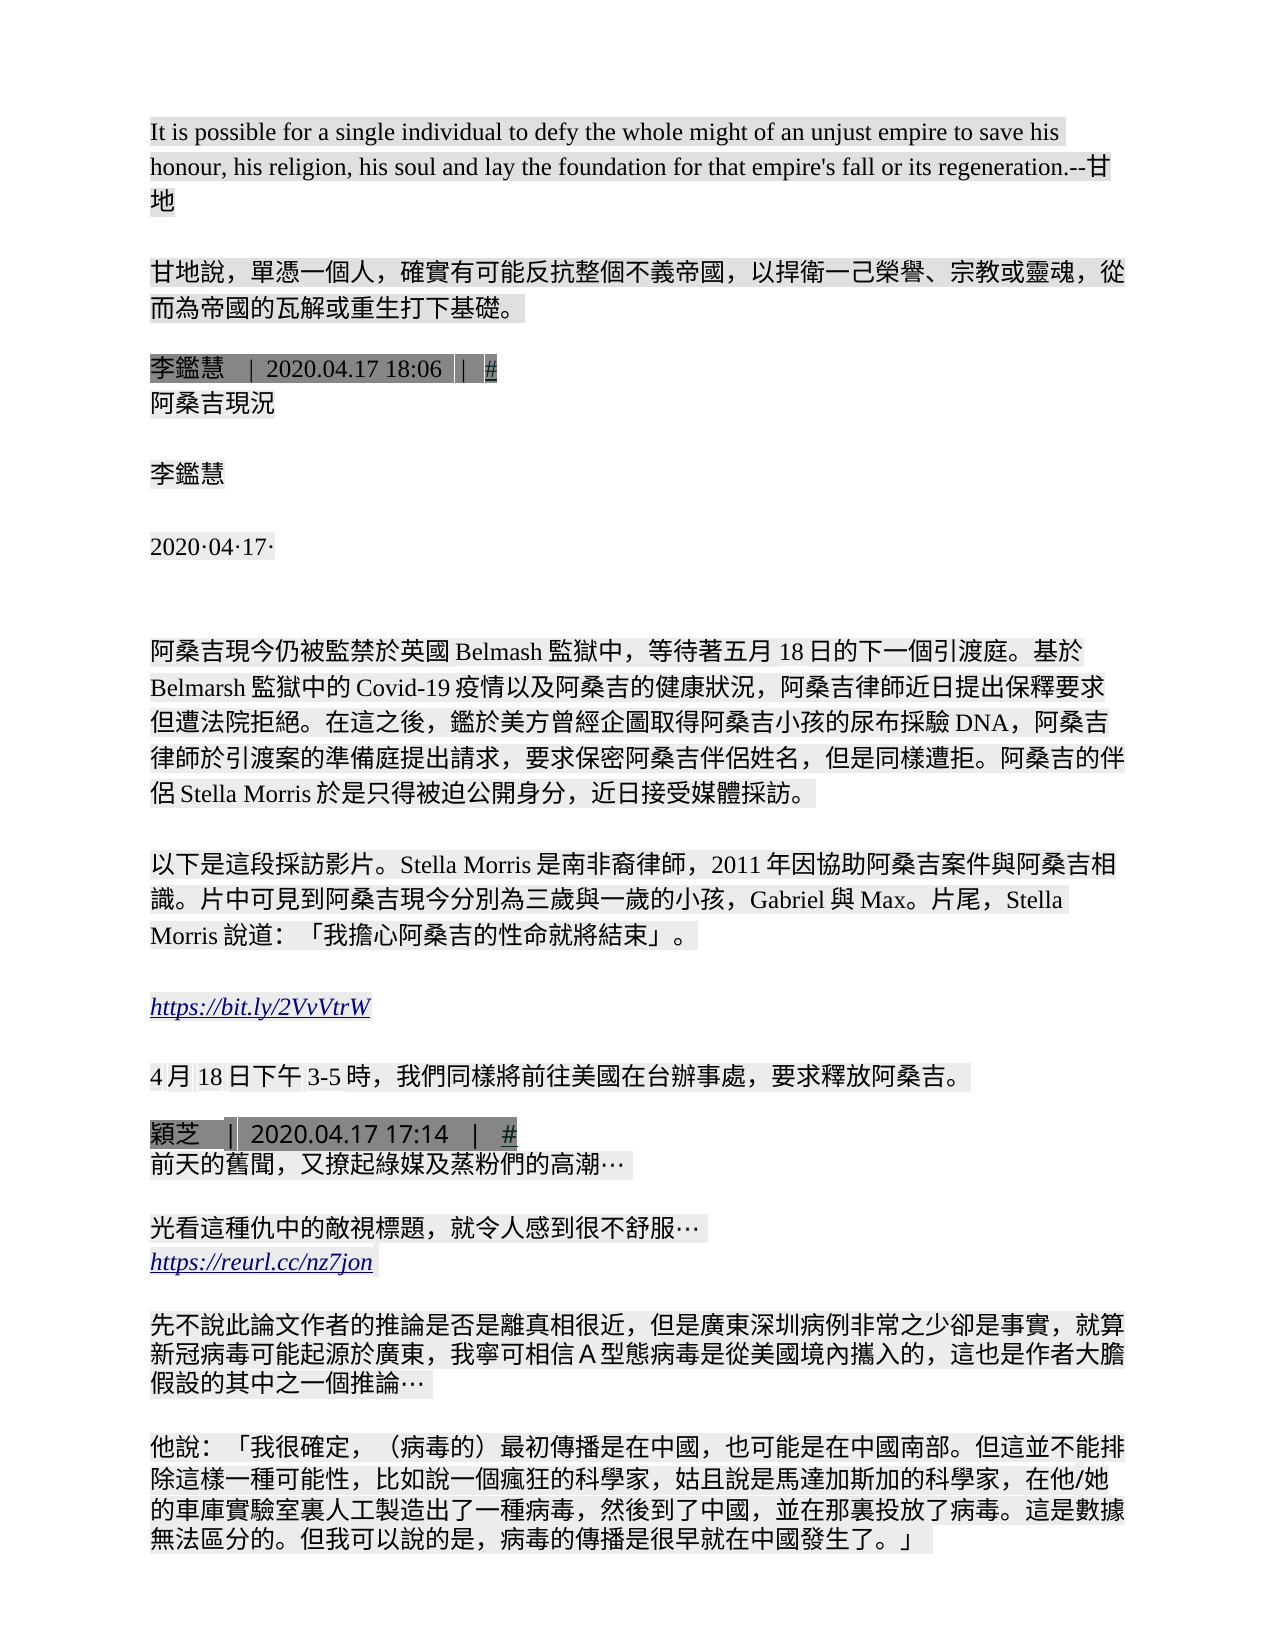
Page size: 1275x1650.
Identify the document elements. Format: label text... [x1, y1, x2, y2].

text 穎芝 | 2020.04.17 17:14 | # [150, 1117, 1125, 1151]
text 李鑑慧 | 2020.04.17 18:06 | # [150, 348, 1125, 383]
text It is possible for a single individual to defy the whole might of an unjust empire to save his honour, his religion, his soul and lay the foundation for that empire's fall or its regeneration.--甘地 甘地說，單憑一個人，確實有可能反抗整個不義帝國，以捍衛一己榮譽、宗教或靈魂，從而為帝國的瓦解或重生打下基礎。 [150, 75, 1125, 323]
text 前天的舊聞，又撩起綠媒及蒸粉們的高潮⋯ 光看這種仇中的敵視標題，就令人感到很不舒服⋯ https://reurl.cc/nz7jon 先不說此論文作者的推論是否是離真相很近，但是廣東深圳病例非常之少卻是事實，就算新冠病毒可能起源於廣東，我寧可相信Ａ型態病毒是從美國境內攜入的，這也是作者大膽假設的其中之一個推論⋯ 他說：「我很確定，（病毒的）最初傳播是在中國，也可能是在中國南部。但這並不能排除這樣一種可能性，比如說一個瘋狂的科學家，姑且說是馬達加斯加的科學家，在他/她的車庫實驗室裏人工製造出了一種病毒，然後到了中國，並在那裏投放了病毒。這是數據無法區分的。但我可以說的是，病毒的傳播是很早就在中國發生了。」 [150, 1151, 1125, 1554]
text 阿桑吉現況 李鑑慧 2020·04·17· 阿桑吉現今仍被監禁於英國Belmash 監獄中，等待著五月18日的下一個引渡庭。基於Belmarsh監獄中的Covid-19疫情以及阿桑吉的健康狀況，阿桑吉律師近日提出保釋要求但遭法院拒絕。在這之後，鑑於美方曾經企圖取得阿桑吉小孩的尿布採驗DNA，阿桑吉律師於引渡案的準備庭提出請求，要求保密阿桑吉伴侶姓名，但是同樣遭拒。阿桑吉的伴侶Stella Morris於是只得被迫公開身分，近日接受媒體採訪。 以下是這段採訪影片。Stella Morris是南非裔律師，2011年因協助阿桑吉案件與阿桑吉相識。片中可見到阿桑吉現今分別為三歲與一歲的小孩，Gabriel與Max。片尾，Stella Morris說道：「我擔心阿桑吉的性命就將結束」。 https://bit.ly/2VvVtrW 4月18日下午3-5時，我們同樣將前往美國在台辦事處，要求釋放阿桑吉。 [150, 383, 1125, 1092]
